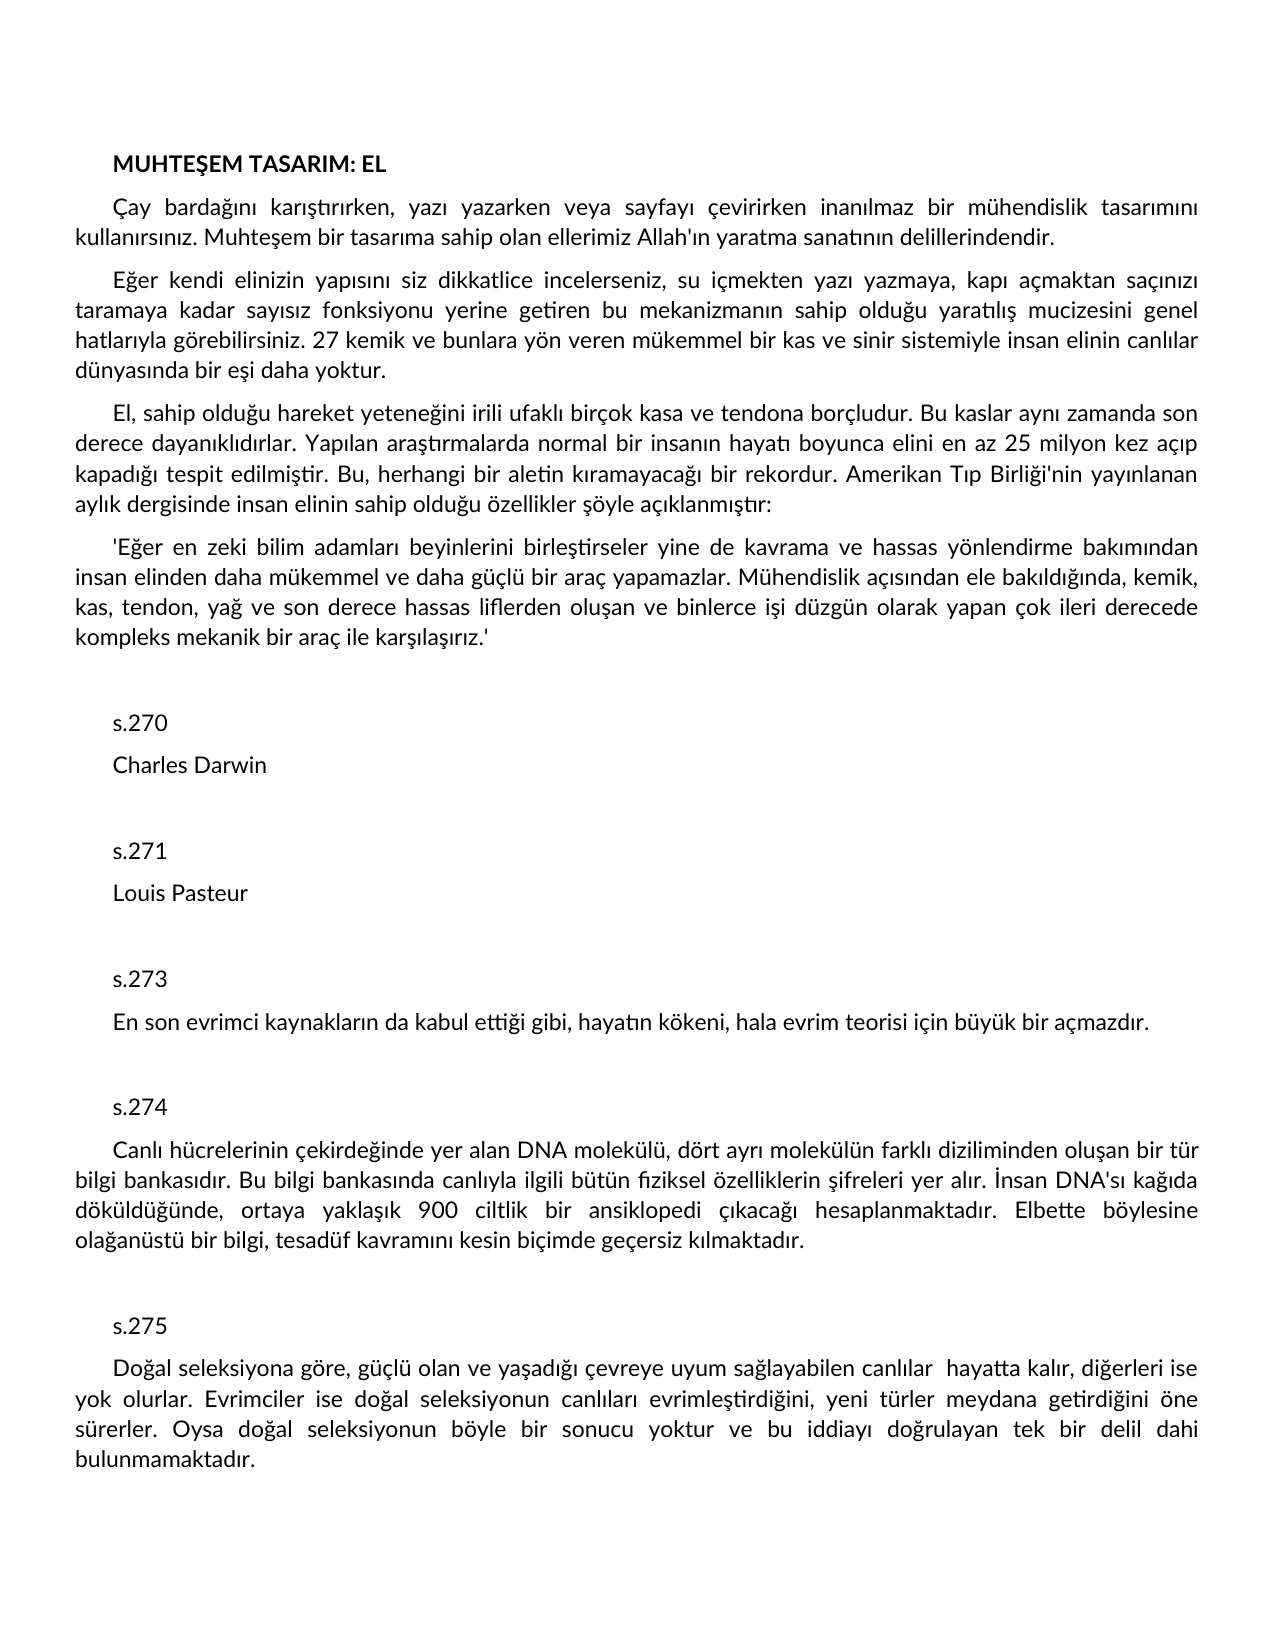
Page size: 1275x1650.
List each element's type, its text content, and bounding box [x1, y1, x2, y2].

text Eğer kendi elinizin yapısını siz dikkatlice incelerseniz, su içmekten yazı yazmaya, kapı açmaktan saçınızı taramaya kadar sayısız fonksiyonu yerine getiren bu mekanizmanın sahip olduğu yaratılış mucizesini genel hatlarıyla görebilirsiniz. 27 kemik ve bunlara yön veren mükemmel bir kas ve sinir sistemiyle insan elinin canlılar dünyasında bir eşi daha yoktur. [75, 266, 1200, 384]
text Doğal seleksiyona göre, güçlü olan ve yaşadığı çevreye uyum sağlayabilen canlılar hayatta kalır, diğerleri ise yok olurlar. Evrimciler ise doğal seleksiyonun canlıları evrimleştirdiğini, yeni türler meydana getirdiğini öne sürerler. Oysa doğal seleksiyonun böyle bir sonucu yoktur ve bu iddiayı doğrulayan tek bir delil dahi bulunmamaktadır. [75, 1354, 1200, 1472]
text El, sahip olduğu hareket yeteneğini irili ufaklı birçok kasa ve tendona borçludur. Bu kaslar aynı zamanda son derece dayanıklıdırlar. Yapılan araştırmalarda normal bir insanın hayatı boyunca elini en az 25 milyon kez açıp kapadığı tespit edilmiştir. Bu, herhangi bir aletin kıramayacağı bir rekordur. Amerikan Tıp Birliği'nin yayınlanan aylık dergisinde insan elinin sahip olduğu özellikler şöyle açıklanmıştır: [75, 399, 1200, 517]
text s.271 [75, 836, 1200, 864]
text Charles Darwin [75, 751, 1200, 778]
text Çay bardağını karıştırırken, yazı yazarken veya sayfayı çevirirken inanılmaz bir mühendislik tasarımını kullanırsınız. Muhteşem bir tasarıma sahip olan ellerimiz Allah'ın yaratma sanatının delillerindendir. [75, 193, 1200, 250]
text s.275 [75, 1311, 1200, 1339]
text Canlı hücrelerinin çekirdeğinde yer alan DNA molekülü, dört ayrı molekülün farklı diziliminden oluşan bir tür bilgi bankasıdır. Bu bilgi bankasında canlıyla ilgili bütün fiziksel özelliklerin şifreleri yer alır. İnsan DNA'sı kağıda döküldüğünde, ortaya yaklaşık 900 ciltlik bir ansiklopedi çıkacağı hesaplanmaktadır. Elbette böylesine olağanüstü bir bilgi, tesadüf kavramını kesin biçimde geçersiz kılmaktadır. [75, 1135, 1200, 1253]
text 'Eğer en zeki bilim adamları beyinlerini birleştirseler yine de kavrama ve hassas yönlendirme bakımından insan elinden daha mükemmel ve daha güçlü bir araç yapamazlar. Mühendislik açısından ele bakıldığında, kemik, kas, tendon, yağ ve son derece hassas liflerden oluşan ve binlerce işi düzgün olarak yapan çok ileri derecede kompleks mekanik bir araç ile karşılaşırız.' [75, 532, 1200, 650]
text s.270 [75, 708, 1200, 736]
text s.273 [75, 964, 1200, 992]
text En son evrimci kaynakların da kabul ettiği gibi, hayatın kökeni, hala evrim teorisi için büyük bir açmazdır. [75, 1007, 1200, 1035]
text s.274 [75, 1093, 1200, 1120]
text MUHTEŞEM TASARIM: EL [75, 150, 1200, 177]
text Louis Pasteur [75, 879, 1200, 907]
